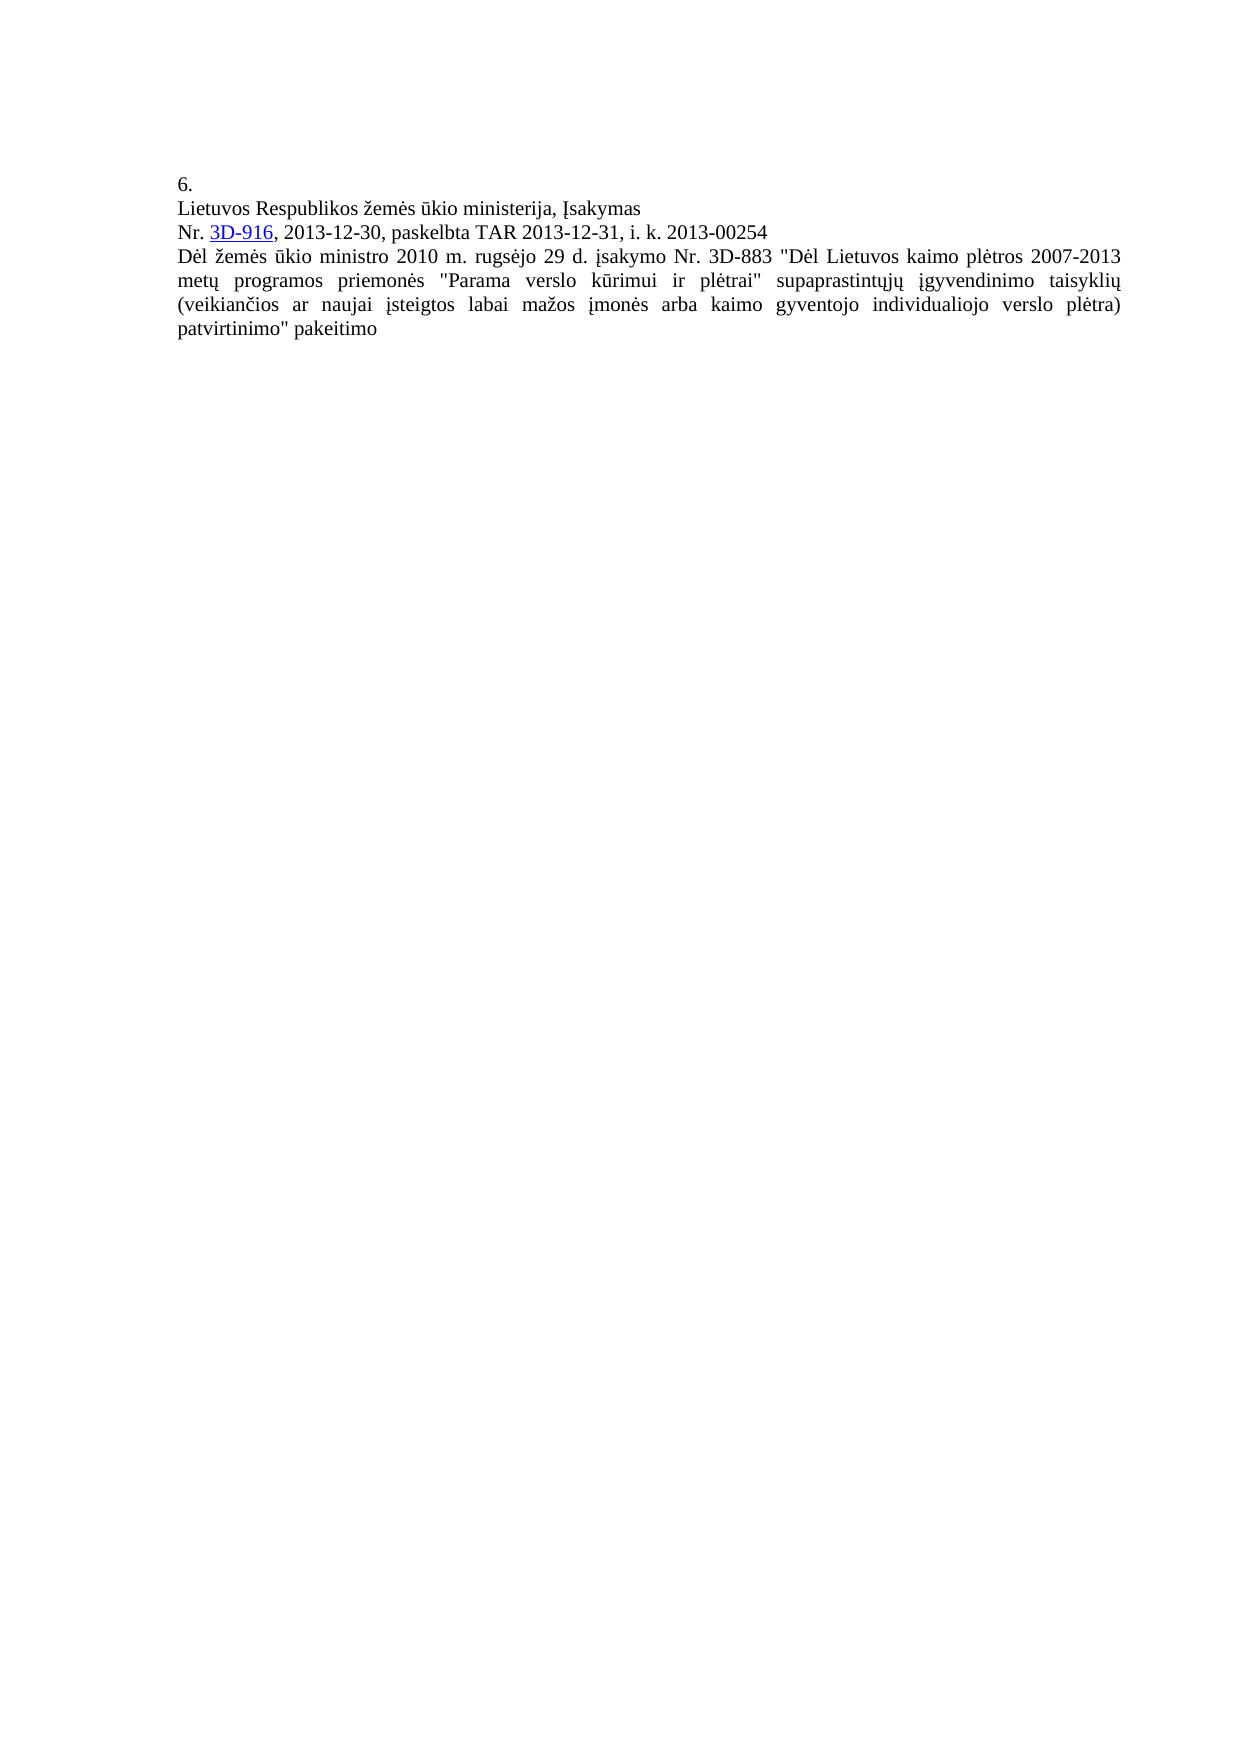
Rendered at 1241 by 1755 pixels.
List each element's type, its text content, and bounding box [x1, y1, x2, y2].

text Nr. 3D-916, 2013-12-30, paskelbta TAR 2013-12-31, i. k. 2013-00254 [177, 220, 1122, 244]
text 6. [177, 172, 1122, 196]
text Lietuvos Respublikos žemės ūkio ministerija, Įsakymas [177, 196, 1122, 220]
text Dėl žemės ūkio ministro 2010 m. rugsėjo 29 d. įsakymo Nr. 3D-883 "Dėl Lietuvos kaimo plėtros 2007-2013 metų programos priemonės "Parama verslo kūrimui ir plėtrai" supaprastintųjų įgyvendinimo taisyklių (veikiančios ar naujai įsteigtos labai mažos įmonės arba kaimo gyventojo individualiojo verslo plėtra) patvirtinimo" pakeitimo [177, 244, 1122, 340]
